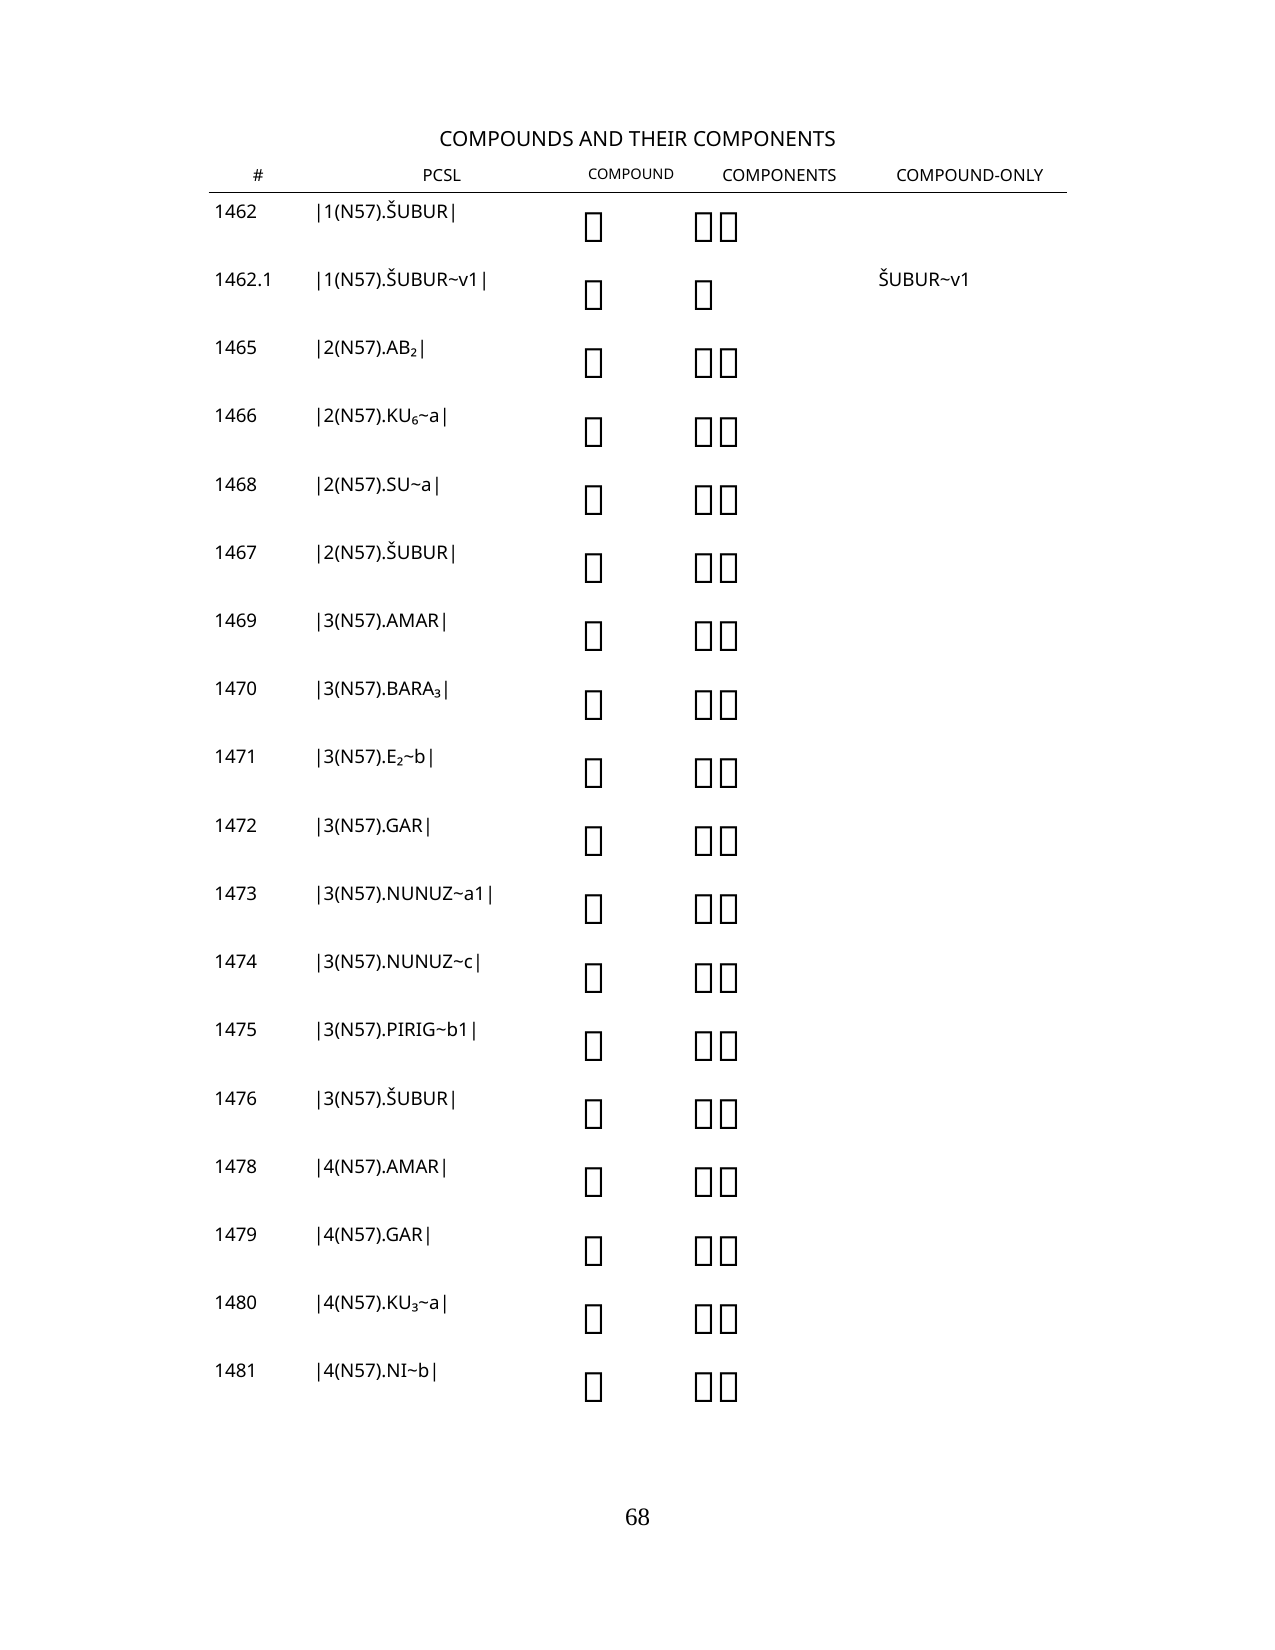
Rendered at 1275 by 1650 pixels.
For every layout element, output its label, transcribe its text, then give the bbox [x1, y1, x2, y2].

table_cell 1480 [209, 1284, 308, 1352]
table_cell 𒘽𒞫 [686, 738, 872, 806]
table_cell [873, 193, 1067, 260]
table_cell |1(N57).ŠUBUR| [308, 193, 576, 260]
table_cell 1467 [209, 533, 308, 602]
table_cell 1481 [209, 1352, 308, 1420]
table_cell |4(N57).GAR| [308, 1216, 576, 1284]
table_cell 𒰮 [576, 329, 686, 397]
table_cell 𒰹 [576, 1079, 686, 1147]
table_cell 1462 [209, 193, 308, 260]
table_cell [873, 602, 1067, 670]
table_cell [873, 533, 1067, 602]
table_cell 𒰯 [576, 397, 686, 465]
table_cell 1478 [209, 1148, 308, 1216]
table_cell 𒘐𒛯 [686, 329, 872, 397]
table_cell 𒘐𒣈 [686, 397, 872, 465]
table_cell PCSL [308, 158, 576, 192]
table_cell COMPONENTS [686, 158, 872, 192]
table_cell 𒰼 [576, 1216, 686, 1284]
table_cell 𒰪 [576, 260, 686, 329]
table_cell 𒗚𒨊 [686, 193, 872, 260]
table_cell |3(N57).E₂~b| [308, 738, 576, 806]
table_cell 1465 [209, 329, 308, 397]
table_cell |2(N57).KU₆~a| [308, 397, 576, 465]
table_cell |3(N57).AMAR| [308, 602, 576, 670]
table_cell # [209, 158, 308, 192]
table_cell |2(N57).AB₂| [308, 329, 576, 397]
table_cell [873, 397, 1067, 465]
table_cell [873, 329, 1067, 397]
table_cell 1470 [209, 670, 308, 738]
table_cell 𒘐𒨊 [686, 533, 872, 602]
table_cell 1475 [209, 1011, 308, 1079]
table_cell [873, 1352, 1067, 1420]
table_cell 𒰲 [576, 602, 686, 670]
table_header COMPOUNDS AND THEIR COMPONENTS [209, 118, 1067, 158]
table_cell 𒘽𒝆 [686, 670, 872, 738]
table_cell 𒘽𒦉 [686, 943, 872, 1011]
table_cell 𒘽𒜋 [686, 602, 872, 670]
table_cell 1462.1 [209, 260, 308, 329]
table_cell 𒙧𒜋 [686, 1148, 872, 1216]
table_cell 𒘽𒦄 [686, 875, 872, 943]
table_cell |2(N57).ŠUBUR| [308, 533, 576, 602]
table_cell 𒰳 [576, 670, 686, 738]
table_cell ŠUBUR~v1 [873, 260, 1067, 329]
table_cell [873, 738, 1067, 806]
table_cell 𒘽𒟷 [686, 806, 872, 874]
table_cell |4(N57).AMAR| [308, 1148, 576, 1216]
table_cell 1472 [209, 806, 308, 874]
table_cell [873, 875, 1067, 943]
table_cell 𒰽 [576, 1284, 686, 1352]
table_cell [873, 670, 1067, 738]
table_cell 1473 [209, 875, 308, 943]
table_cell [873, 465, 1067, 533]
table_cell [873, 943, 1067, 1011]
table_cell 1468 [209, 465, 308, 533]
table_cell |4(N57).NI~b| [308, 1352, 576, 1420]
table_cell 𒰴 [576, 738, 686, 806]
table_cell |3(N57).NUNUZ~a1| [308, 875, 576, 943]
table_cell 𒰷 [576, 943, 686, 1011]
table_cell [873, 1148, 1067, 1216]
table_cell 1479 [209, 1216, 308, 1284]
table_cell COMPOUND-ONLY [873, 158, 1067, 192]
table_cell 𒰶 [576, 875, 686, 943]
table_cell 𒰩 [576, 193, 686, 260]
table_cell |3(N57).ŠUBUR| [308, 1079, 576, 1147]
table_cell 𒘐𒨼 [686, 465, 872, 533]
table_cell [873, 1079, 1067, 1147]
table_cell COMPOUND [576, 158, 686, 192]
table_cell 1471 [209, 738, 308, 806]
table_cell 𒰾 [576, 1352, 686, 1420]
table_cell |3(N57).GAR| [308, 806, 576, 874]
table_cell [873, 1216, 1067, 1284]
table_cell 1474 [209, 943, 308, 1011]
table_cell 1469 [209, 602, 308, 670]
table_cell |1(N57).ŠUBUR~v1| [308, 260, 576, 329]
table_cell 𒗚 [686, 260, 872, 329]
table_cell |2(N57).SU~a| [308, 465, 576, 533]
table_cell 𒙧𒥦 [686, 1352, 872, 1420]
table_cell |3(N57).BARA₃| [308, 670, 576, 738]
table_cell 𒘽𒨊 [686, 1079, 872, 1147]
table_cell 𒰵 [576, 806, 686, 874]
table_cell 𒙧𒣆 [686, 1284, 872, 1352]
table_cell 𒰻 [576, 1148, 686, 1216]
table_cell 𒘽𒦛 [686, 1011, 872, 1079]
table_cell 1466 [209, 397, 308, 465]
table_cell [873, 1284, 1067, 1352]
table_cell 𒰰 [576, 533, 686, 602]
table_cell [873, 1011, 1067, 1079]
table_cell 𒰸 [576, 1011, 686, 1079]
table_cell 𒰱 [576, 465, 686, 533]
table_cell |3(N57).PIRIG~b1| [308, 1011, 576, 1079]
table_cell |4(N57).KU₃~a| [308, 1284, 576, 1352]
table_cell |3(N57).NUNUZ~c| [308, 943, 576, 1011]
table_cell [873, 806, 1067, 874]
table_cell 𒙧𒟷 [686, 1216, 872, 1284]
table_cell 1476 [209, 1079, 308, 1147]
